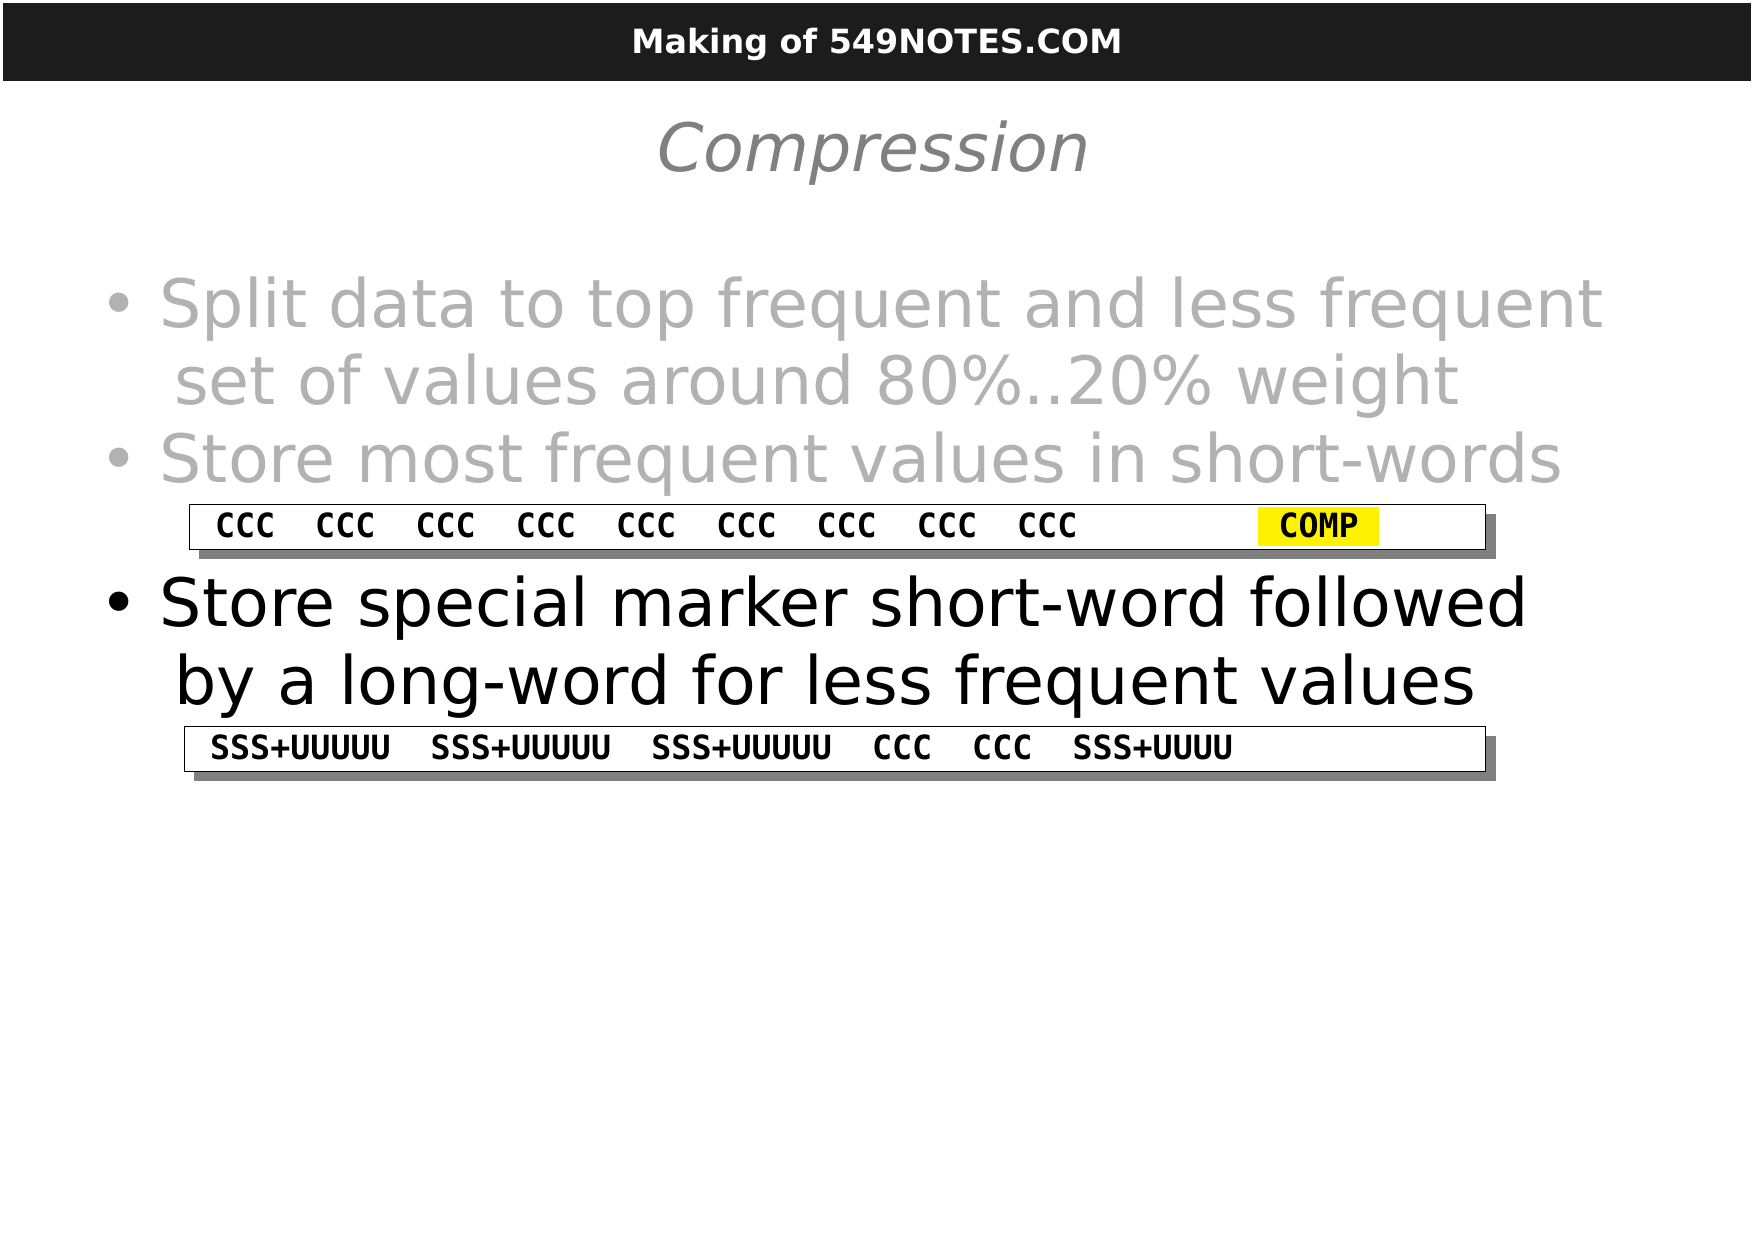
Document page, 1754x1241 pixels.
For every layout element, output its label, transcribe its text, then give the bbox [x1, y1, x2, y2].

text set of values around 80%..20% weight [3, 343, 1751, 420]
text • Split data to top frequent and less frequent [3, 265, 1751, 343]
text Compression [3, 110, 1751, 188]
text • Store most frequent values in short-words [3, 420, 1751, 498]
text by a long-word for less frequent values [3, 642, 1751, 720]
table_header CCC CCC CCC CCC CCC CCC CCC CCC CCC COMP [183, 498, 1502, 565]
text • Store special marker short-word followed [3, 565, 1751, 642]
table_header SSS+UUUUU SSS+UUUUU SSS+UUUUU CCC CCC SSS+UUUU [178, 720, 1502, 787]
